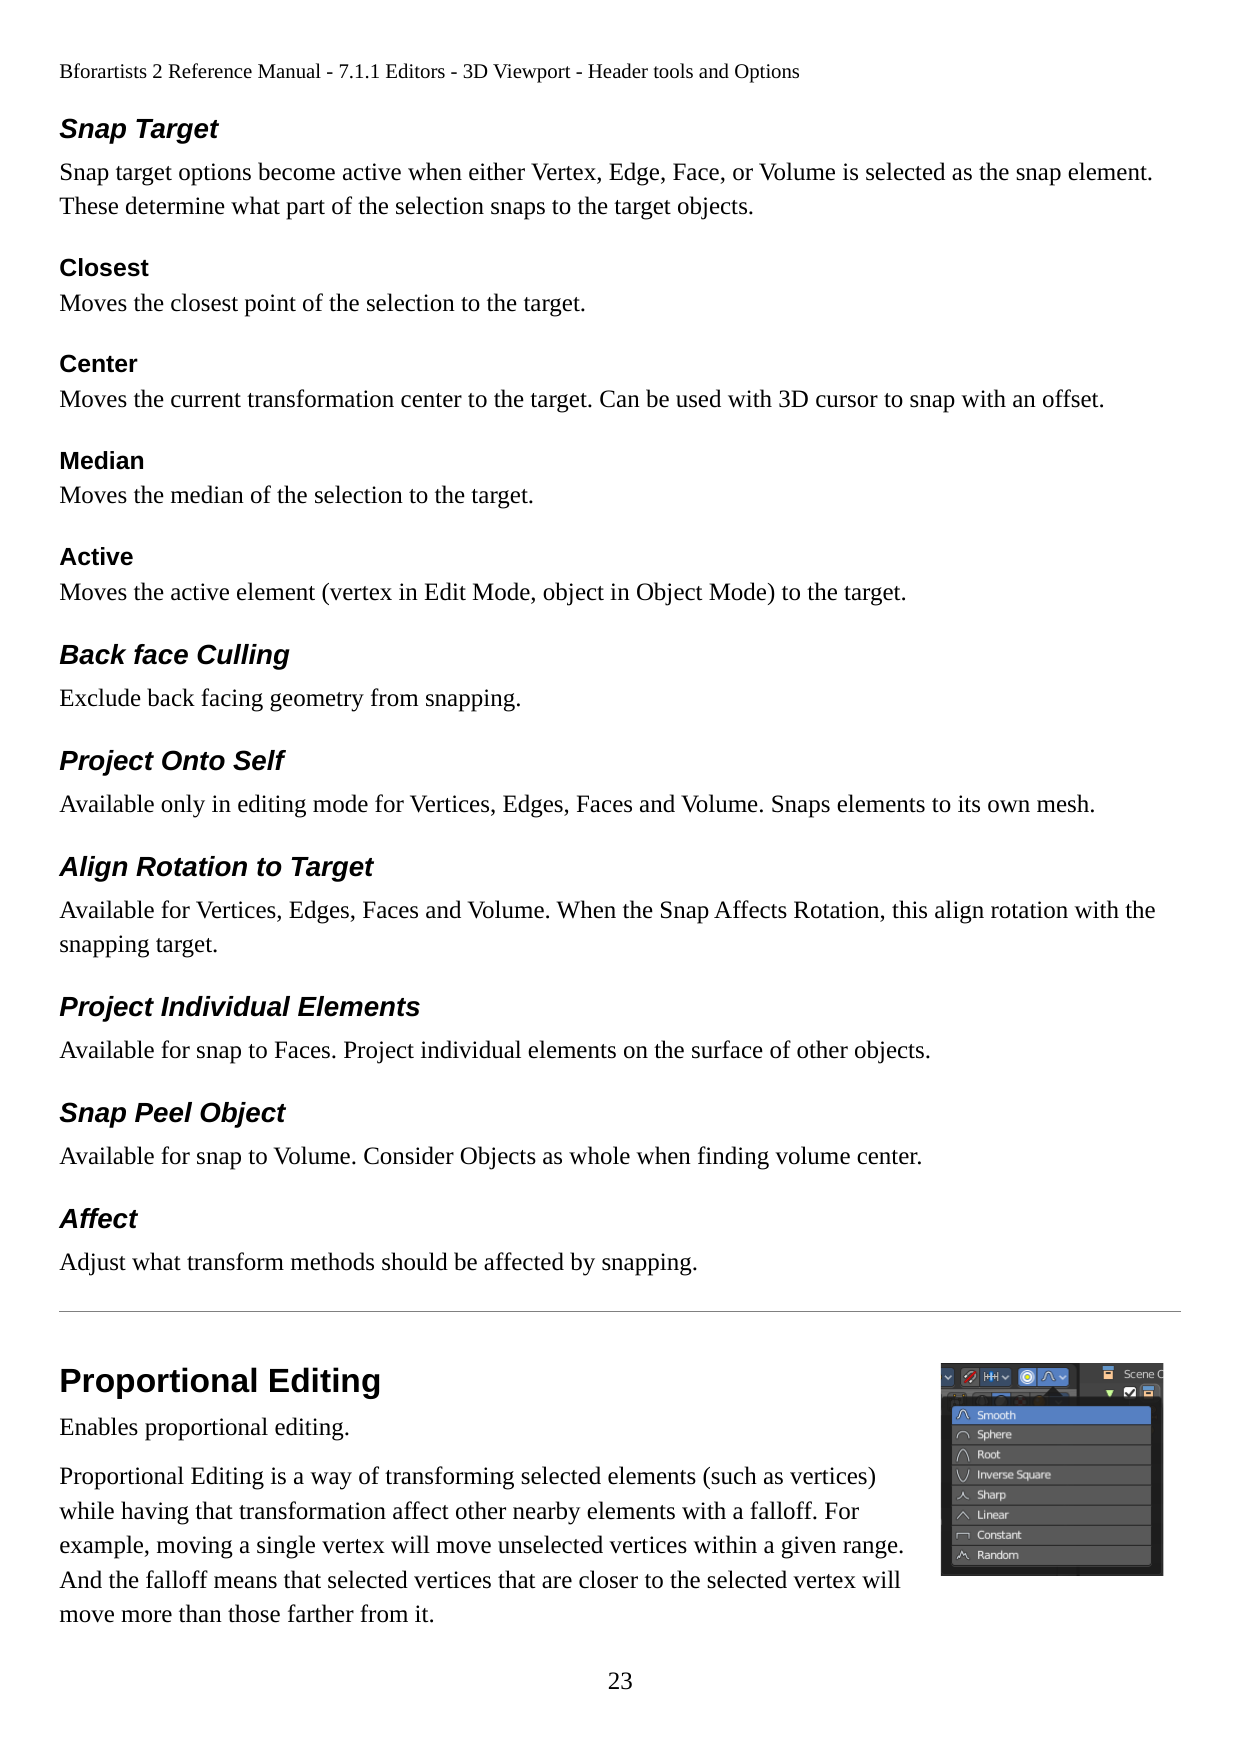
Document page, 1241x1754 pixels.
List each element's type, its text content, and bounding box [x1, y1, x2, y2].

subtitle Back face Culling [59, 638, 1181, 670]
subtitle Snap Peel Object [59, 1097, 1181, 1128]
subtitle Project Onto Self [59, 744, 1181, 776]
text Moves the median of the selection to the target. [59, 481, 1181, 509]
subtitle Align Rotation to Target [59, 850, 1181, 882]
text Enables proportional editing. [59, 1412, 940, 1441]
subtitle Project Individual Elements [59, 991, 1181, 1023]
subtitle Proportional Editing [59, 1361, 1181, 1400]
text Moves the current transformation center to the target. Can be used with 3D cursor to snap with an offset. [59, 384, 1181, 413]
text Proportional Editing is a way of transforming selected elements (such as vertices) while having that transformation affect other nearby elements with a falloff. For example, moving a single vertex will move unselected vertices within a given range. And the falloff means that selected vertices that are closer to the selected vertex will move more than those farther from it. [59, 1461, 1181, 1628]
subtitle Active [59, 542, 1181, 571]
subtitle Median [59, 446, 1181, 474]
text Adjust what transform methods should be affected by snapping. [59, 1247, 1181, 1276]
text Exclude back facing geometry from snapping. [59, 683, 1181, 712]
picture [940, 1363, 1164, 1576]
subtitle Snap Target [59, 113, 1181, 144]
subtitle Affect [59, 1203, 1181, 1234]
subtitle Closest [59, 253, 1181, 282]
text Moves the closest point of the selection to the target. [59, 288, 1181, 317]
text Snap target options become active when either Vertex, Edge, Face, or Volume is selected as the snap element. These determine what part of the selection snaps to the target objects. [59, 157, 1181, 220]
text Moves the active element (vertex in Edit Mode, object in Object Mode) to the target. [59, 577, 1181, 606]
text Available for snap to Faces. Project individual elements on the surface of other objects. [59, 1035, 1181, 1064]
text Available only in editing mode for Vertices, Edges, Faces and Volume. Snaps elements to its own mesh. [59, 789, 1181, 817]
text Available for Vertices, Edges, Faces and Volume. When the Snap Affects Rotation, this align rotation with the snapping target. [59, 895, 1181, 958]
subtitle Center [59, 349, 1181, 378]
text Available for snap to Volume. Consider Objects as whole when finding volume center. [59, 1141, 1181, 1170]
